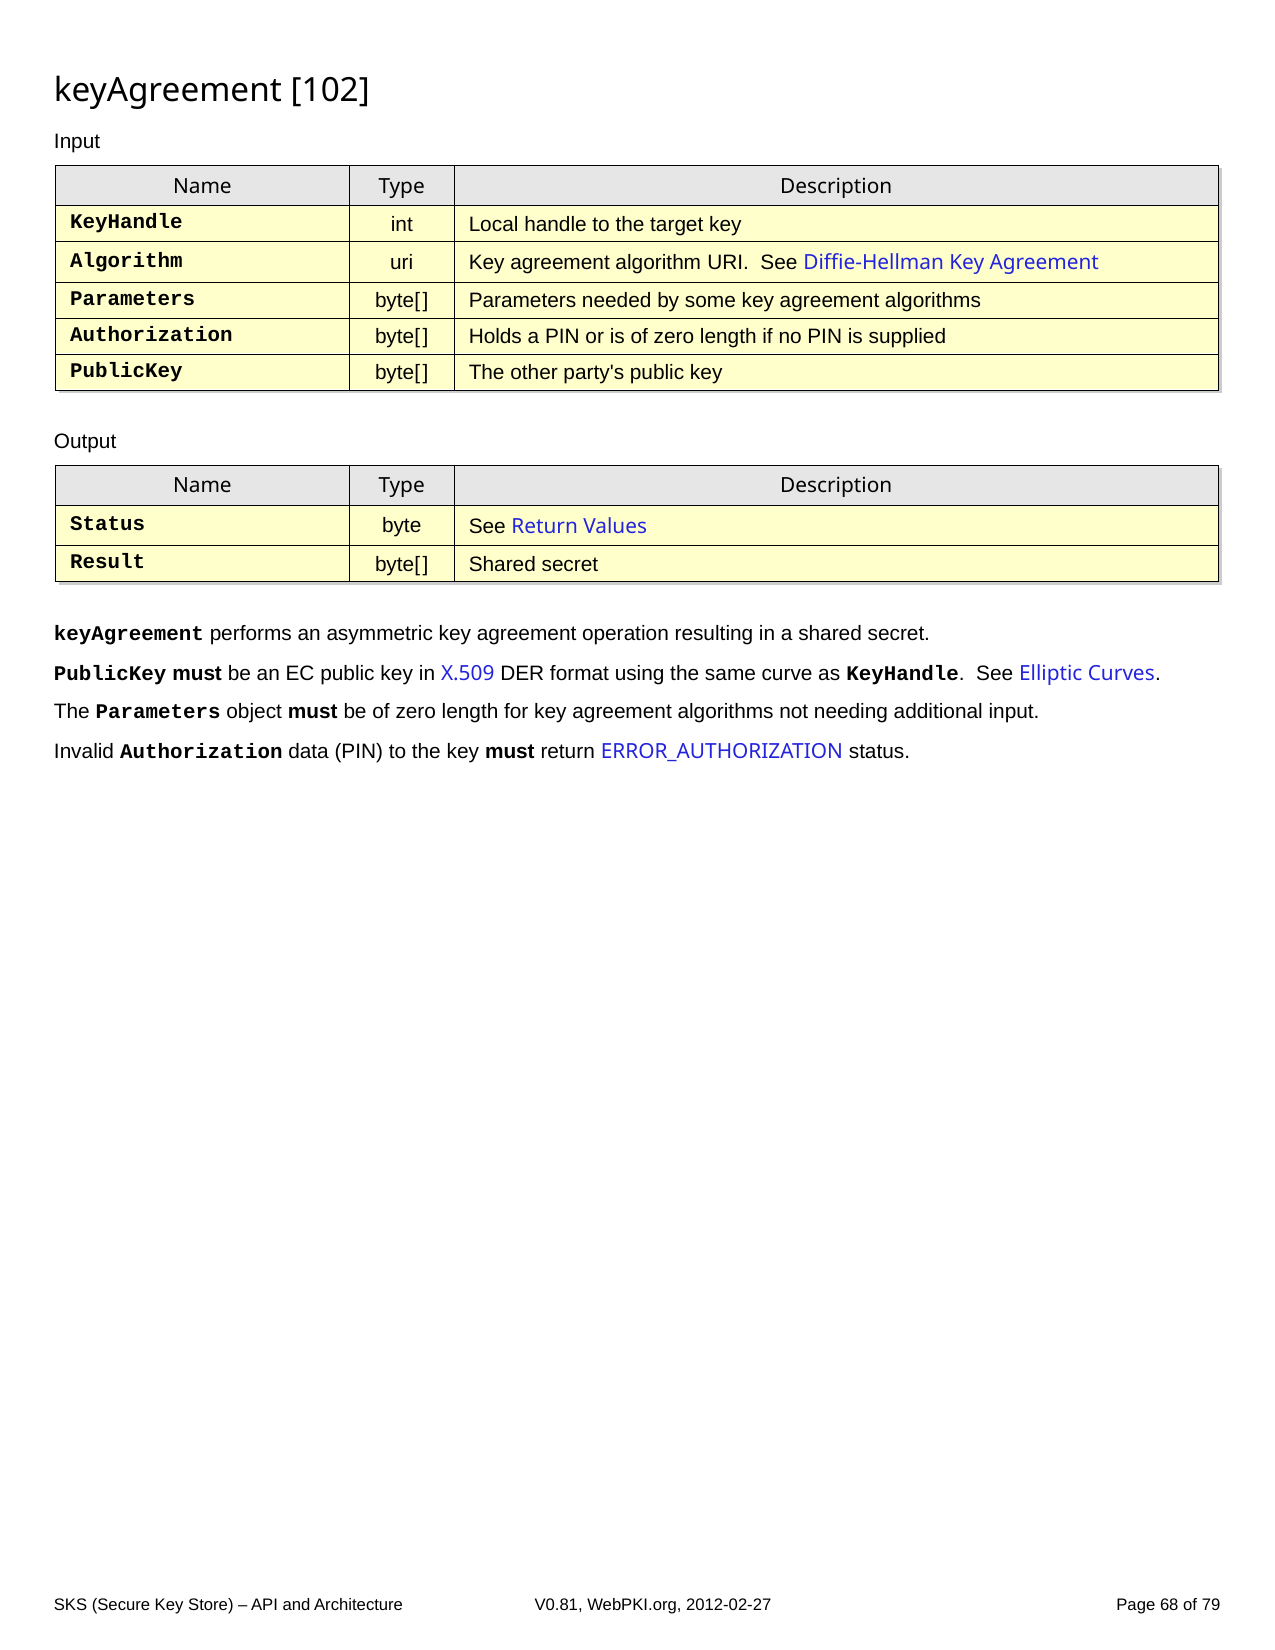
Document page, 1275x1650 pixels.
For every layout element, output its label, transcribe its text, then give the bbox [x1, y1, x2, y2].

text Output [54, 429, 1221, 453]
table_cell byte⁮[ ] [350, 319, 454, 353]
table_cell Holds a PIN or is of zero length if no PIN is supplied [455, 319, 1218, 353]
table_cell Result [56, 546, 349, 581]
text keyAgreement performs an asymmetric key agreement operation resulting in a shared secret. [54, 621, 1221, 647]
table_cell Key agreement algorithm URI. See Diffie-Hellman Key Agreement ‎ [455, 242, 1218, 282]
table_cell Parameters [56, 283, 349, 318]
table_header Type [350, 166, 454, 205]
table_cell PublicKey [56, 355, 349, 389]
table_cell The other party's public key [455, 355, 1218, 389]
text PublicKey must be an EC public key in X.509 DER format using the same curve as KeyHandle. See Elliptic Curves. [54, 658, 1221, 687]
table_cell Shared secret [455, 546, 1218, 581]
table_cell byte⁮[ ] [350, 283, 454, 318]
table_cell Algorithm [56, 242, 349, 282]
table_header Type [350, 466, 454, 505]
table_cell byte [350, 506, 454, 545]
table_cell Authorization [56, 319, 349, 353]
table_header Description [455, 466, 1218, 505]
subtitle keyAgreement [102] [54, 66, 1221, 111]
table_cell See Return Values [455, 506, 1218, 545]
table_cell Status [56, 506, 349, 545]
text Invalid Authorization data (PIN) to the key must return ERROR_AUTHORIZATION status. [54, 736, 1221, 765]
text Input [54, 129, 1221, 153]
table_cell uri [350, 242, 454, 282]
table_header Description [455, 166, 1218, 205]
table_cell byte⁮[ ] [350, 546, 454, 581]
table_cell KeyHandle [56, 206, 349, 241]
text The Parameters object must be of zero length for key agreement algorithms not needing additional input. [54, 699, 1221, 724]
table_header Name [56, 166, 349, 205]
table_cell byte⁮[ ] [350, 355, 454, 389]
table_header Name [56, 466, 349, 505]
table_cell Local handle to the target key [455, 206, 1218, 241]
table_cell int [350, 206, 454, 241]
table_cell Parameters needed by some key agreement algorithms [455, 283, 1218, 318]
